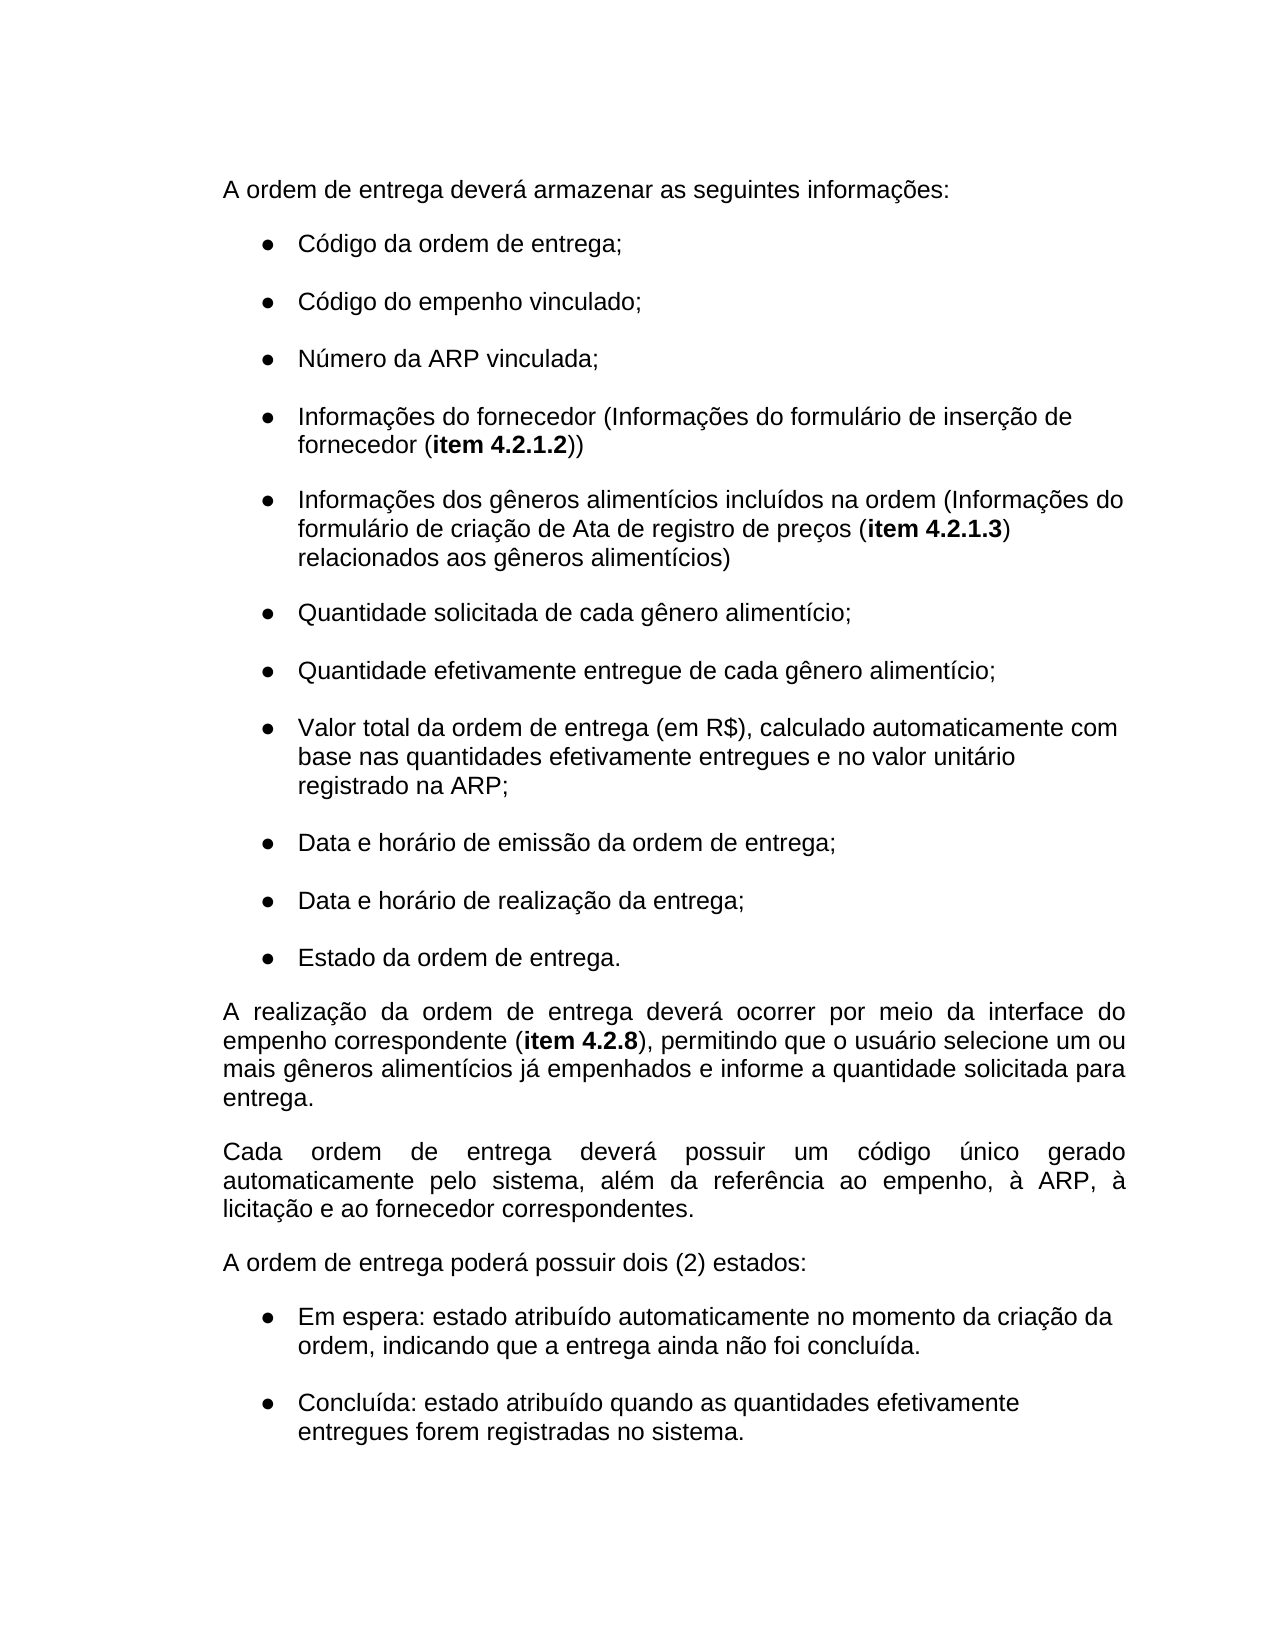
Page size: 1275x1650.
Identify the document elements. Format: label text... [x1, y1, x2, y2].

list Em espera: estado atribuído automaticamente no momento da criação da ordem, indicando que a entrega ainda não foi concluída. [260, 1302, 1127, 1388]
text A ordem de entrega deverá armazenar as seguintes informações: [223, 175, 1127, 204]
list Número da ARP vinculada; [260, 344, 1127, 402]
list Código da ordem de entrega; [260, 229, 1127, 287]
list Data e horário de emissão da ordem de entrega; [260, 828, 1127, 886]
list Data e horário de realização da entrega; [260, 886, 1127, 943]
list Valor total da ordem de entrega (em R$), calculado automaticamente com base nas quantidades efetivamente entregues e no valor unitário registrado na ARP; [260, 713, 1127, 828]
list Estado da ordem de entrega. [260, 943, 1127, 972]
text A ordem de entrega poderá possuir dois (2) estados: [223, 1248, 1127, 1277]
text A realização da ordem de entrega deverá ocorrer por meio da interface do empenho correspondente (item 4.2.8), permitindo que o usuário selecione um ou mais gêneros alimentícios já empenhados e informe a quantidade solicitada para entrega. [223, 997, 1127, 1112]
list Informações dos gêneros alimentícios incluídos na ordem (Informações do formulário de criação de Ata de registro de preços (item 4.2.1.3) relacionados aos gêneros alimentícios) [260, 486, 1127, 598]
text Cada ordem de entrega deverá possuir um código único gerado automaticamente pelo sistema, além da referência ao empenho, à ARP, à licitação e ao fornecedor correspondentes. [223, 1137, 1127, 1223]
list Quantidade efetivamente entregue de cada gênero alimentício; [260, 656, 1127, 713]
list Informações do fornecedor (Informações do formulário de inserção de fornecedor (item 4.2.1.2)) [260, 402, 1127, 486]
list Quantidade solicitada de cada gênero alimentício; [260, 598, 1127, 656]
list Concluída: estado atribuído quando as quantidades efetivamente entregues forem registradas no sistema. [260, 1388, 1127, 1446]
list Código do empenho vinculado; [260, 287, 1127, 344]
